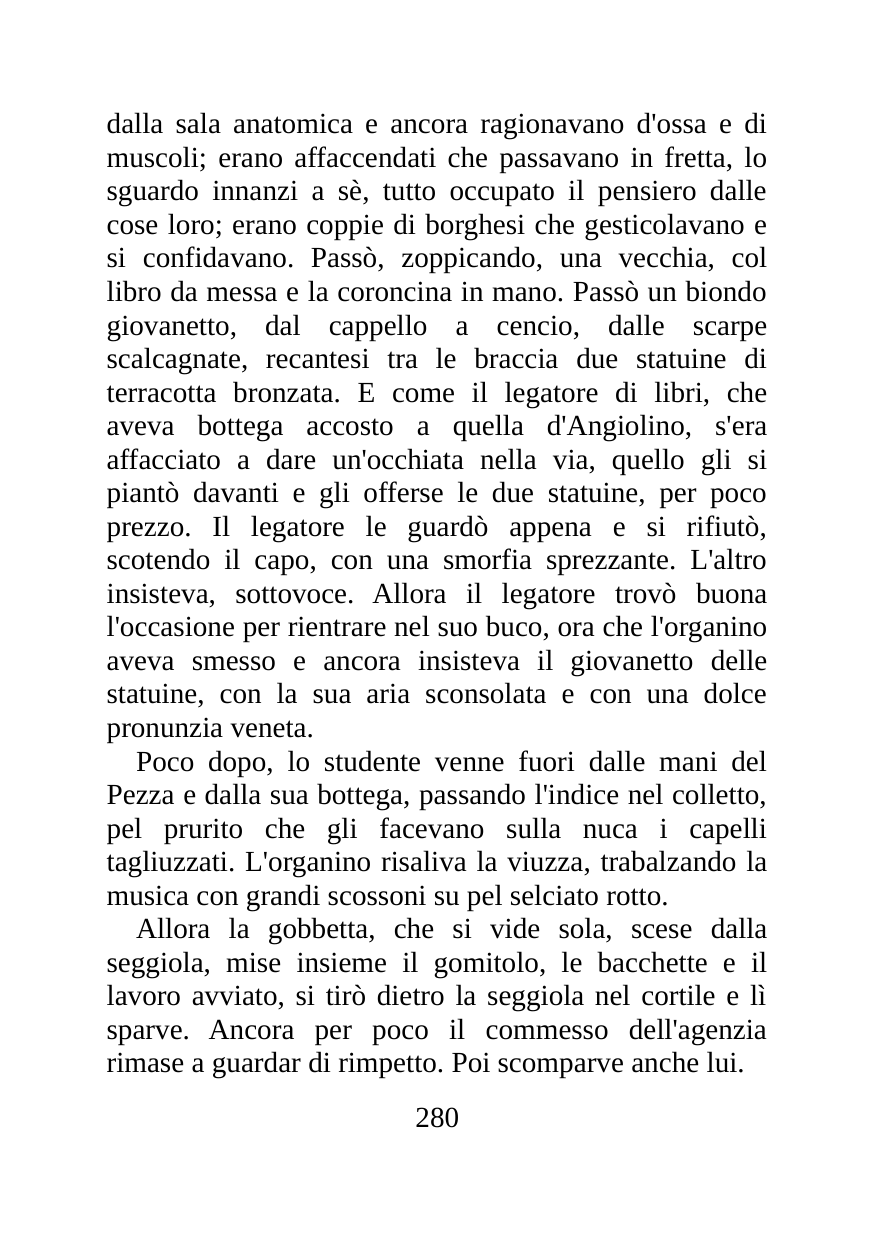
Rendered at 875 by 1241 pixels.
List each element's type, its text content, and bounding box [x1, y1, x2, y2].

text dalla sala anatomica e ancora ragionavano d'ossa e di muscoli; erano affaccendati che passavano in fretta, lo sguardo innanzi a sè, tutto occupato il pensiero dalle cose loro; erano coppie di borghesi che gesticolavano e si confidavano. Passò, zoppicando, una vecchia, col libro da messa e la coroncina in mano. Passò un biondo giovanetto, dal cappello a cencio, dalle scarpe scalcagnate, recantesi tra le braccia due statuine di terracotta bronzata. E come il legatore di libri, che aveva bottega accosto a quella d'Angiolino, s'era affacciato a dare un'occhiata nella via, quello gli si piantò davanti e gli offerse le due statuine, per poco prezzo. Il legatore le guardò appena e si rifiutò, scotendo il capo, con una smorfia sprezzante. L'altro insisteva, sottovoce. Allora il legatore trovò buona l'occasione per rientrare nel suo buco, ora che l'organino aveva smesso e ancora insisteva il giovanetto delle statuine, con la sua aria sconsolata e con una dolce pronunzia veneta. [106, 106, 768, 744]
text Allora la gobbetta, che si vide sola, scese dalla seggiola, mise insieme il gomitolo, le bacchette e il lavoro avviato, si tirò dietro la seggiola nel cortile e lì sparve. Ancora per poco il commesso dell'agenzia rimase a guardar di rimpetto. Poi scomparve anche lui. [106, 911, 768, 1079]
text Poco dopo, lo studente venne fuori dalle mani del Pezza e dalla sua bottega, passando l'indice nel colletto, pel prurito che gli facevano sulla nuca i capelli tagliuzzati. L'organino risaliva la viuzza, trabalzando la musica con grandi scossoni su pel selciato rotto. [106, 744, 768, 911]
